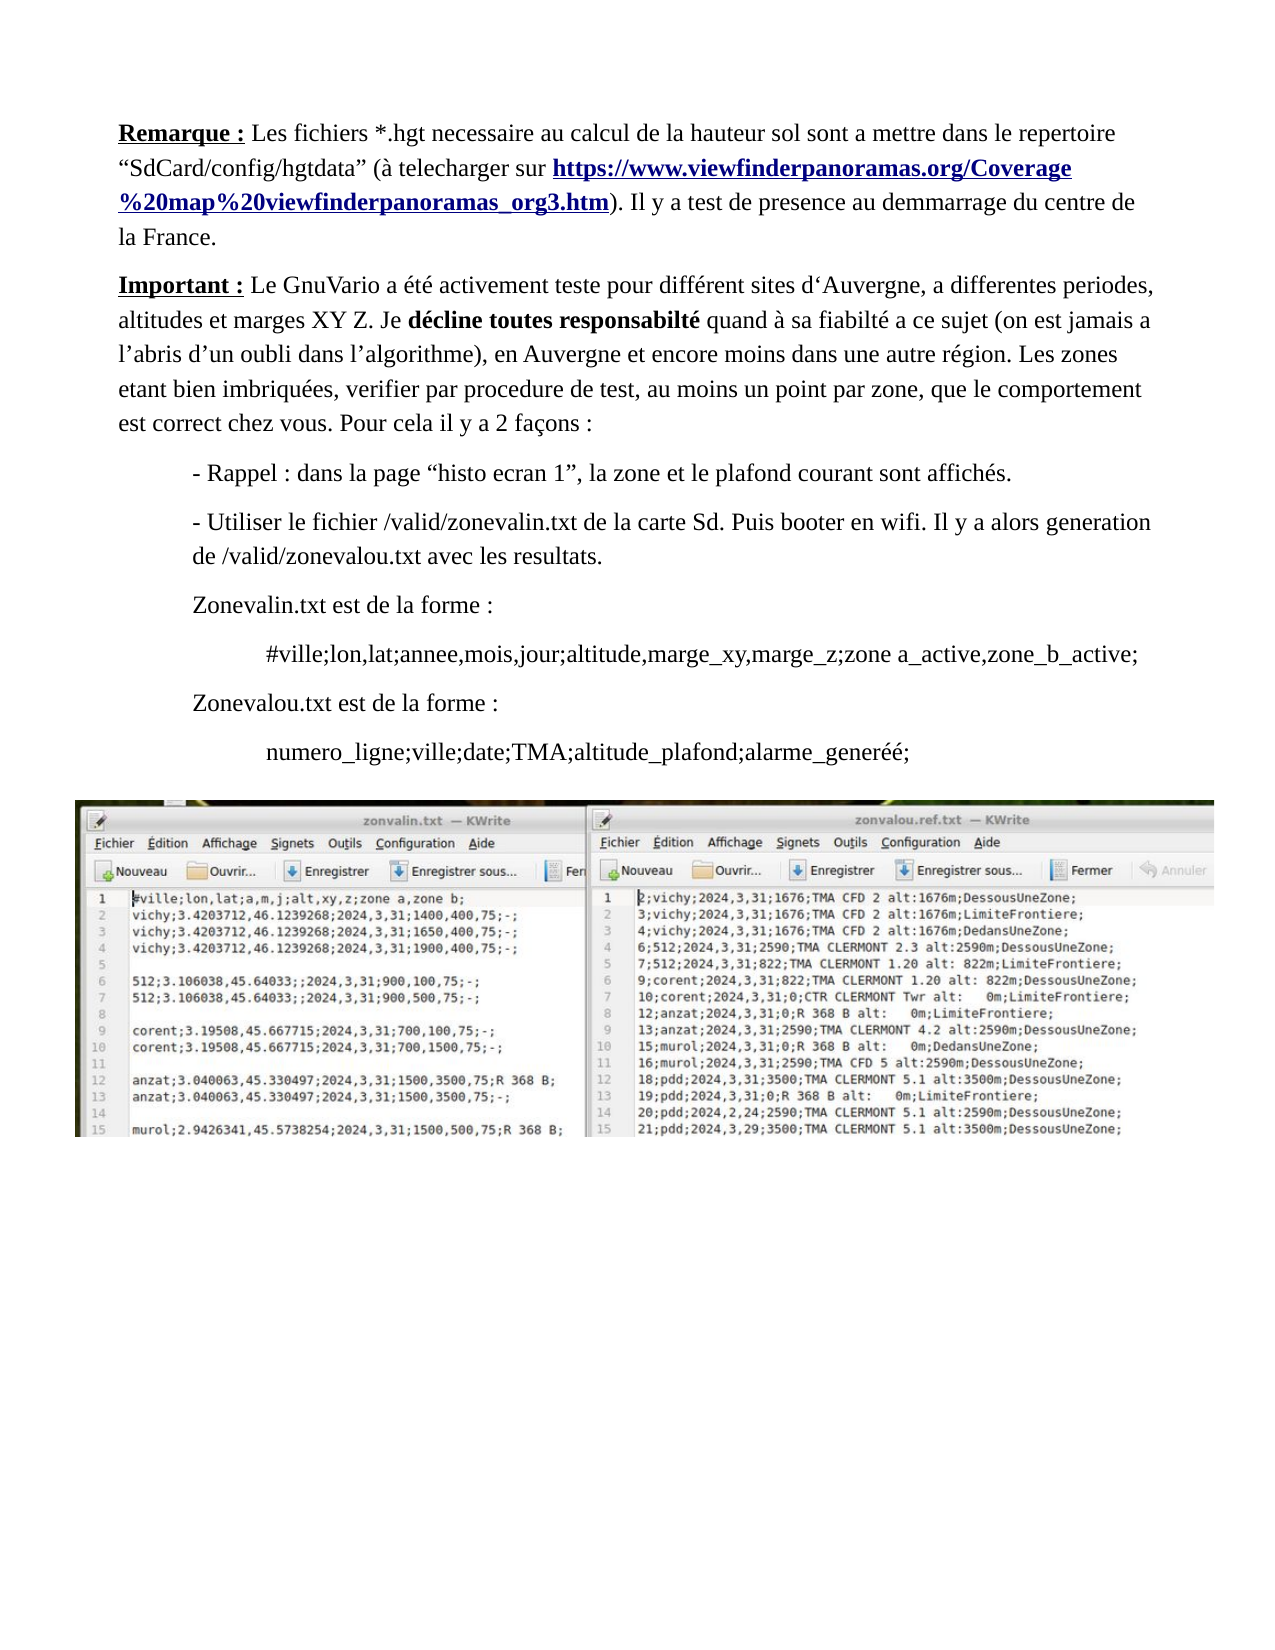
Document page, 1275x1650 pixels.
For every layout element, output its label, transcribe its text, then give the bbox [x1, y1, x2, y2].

text - Utiliser le fichier /valid/zonevalin.txt de la carte Sd. Puis booter en wifi. Il y a alors generation de /valid/zonevalou.txt avec les resultats. [118, 507, 1157, 570]
text Zonevalou.txt est de la forme : [118, 688, 1157, 717]
text Zonevalin.txt est de la forme : [118, 590, 1157, 619]
text Important : Le GnuVario a été activement teste pour différent sites d‘Auvergne, a differentes periodes, altitudes et marges XY Z. Je décline toutes responsabilté quand à sa fiabilté a ce sujet (on est jamais a l’abris d’un oubli dans l’algorithme), en Auvergne et encore moins dans une autre région. Les zones etant bien imbriquées, verifier par procedure de test, au moins un point par zone, que le comportement est correct chez vous. Pour cela il y a 2 façons : [118, 271, 1157, 437]
text #ville;lon,lat;annee,mois,jour;altitude,marge_xy,marge_z;zone a_active,zone_b_active; [118, 639, 1157, 668]
picture [75, 800, 1215, 1137]
text - Rappel : dans la page “histo ecran 1”, la zone et le plafond courant sont affichés. [118, 458, 1157, 486]
text Remarque : Les fichiers *.hgt necessaire au calcul de la hauteur sol sont a mettre dans le repertoire “SdCard/config/hgtdata” (à telecharger sur https://www.viewfinderpanoramas.org/Coverage%20map%20viewfinderpanoramas_org3.htm). Il y a test de presence au demmarrage du centre de la France. [118, 118, 1157, 250]
text numero_ligne;ville;date;TMA;altitude_plafond;alarme_generéé; [118, 737, 1157, 766]
